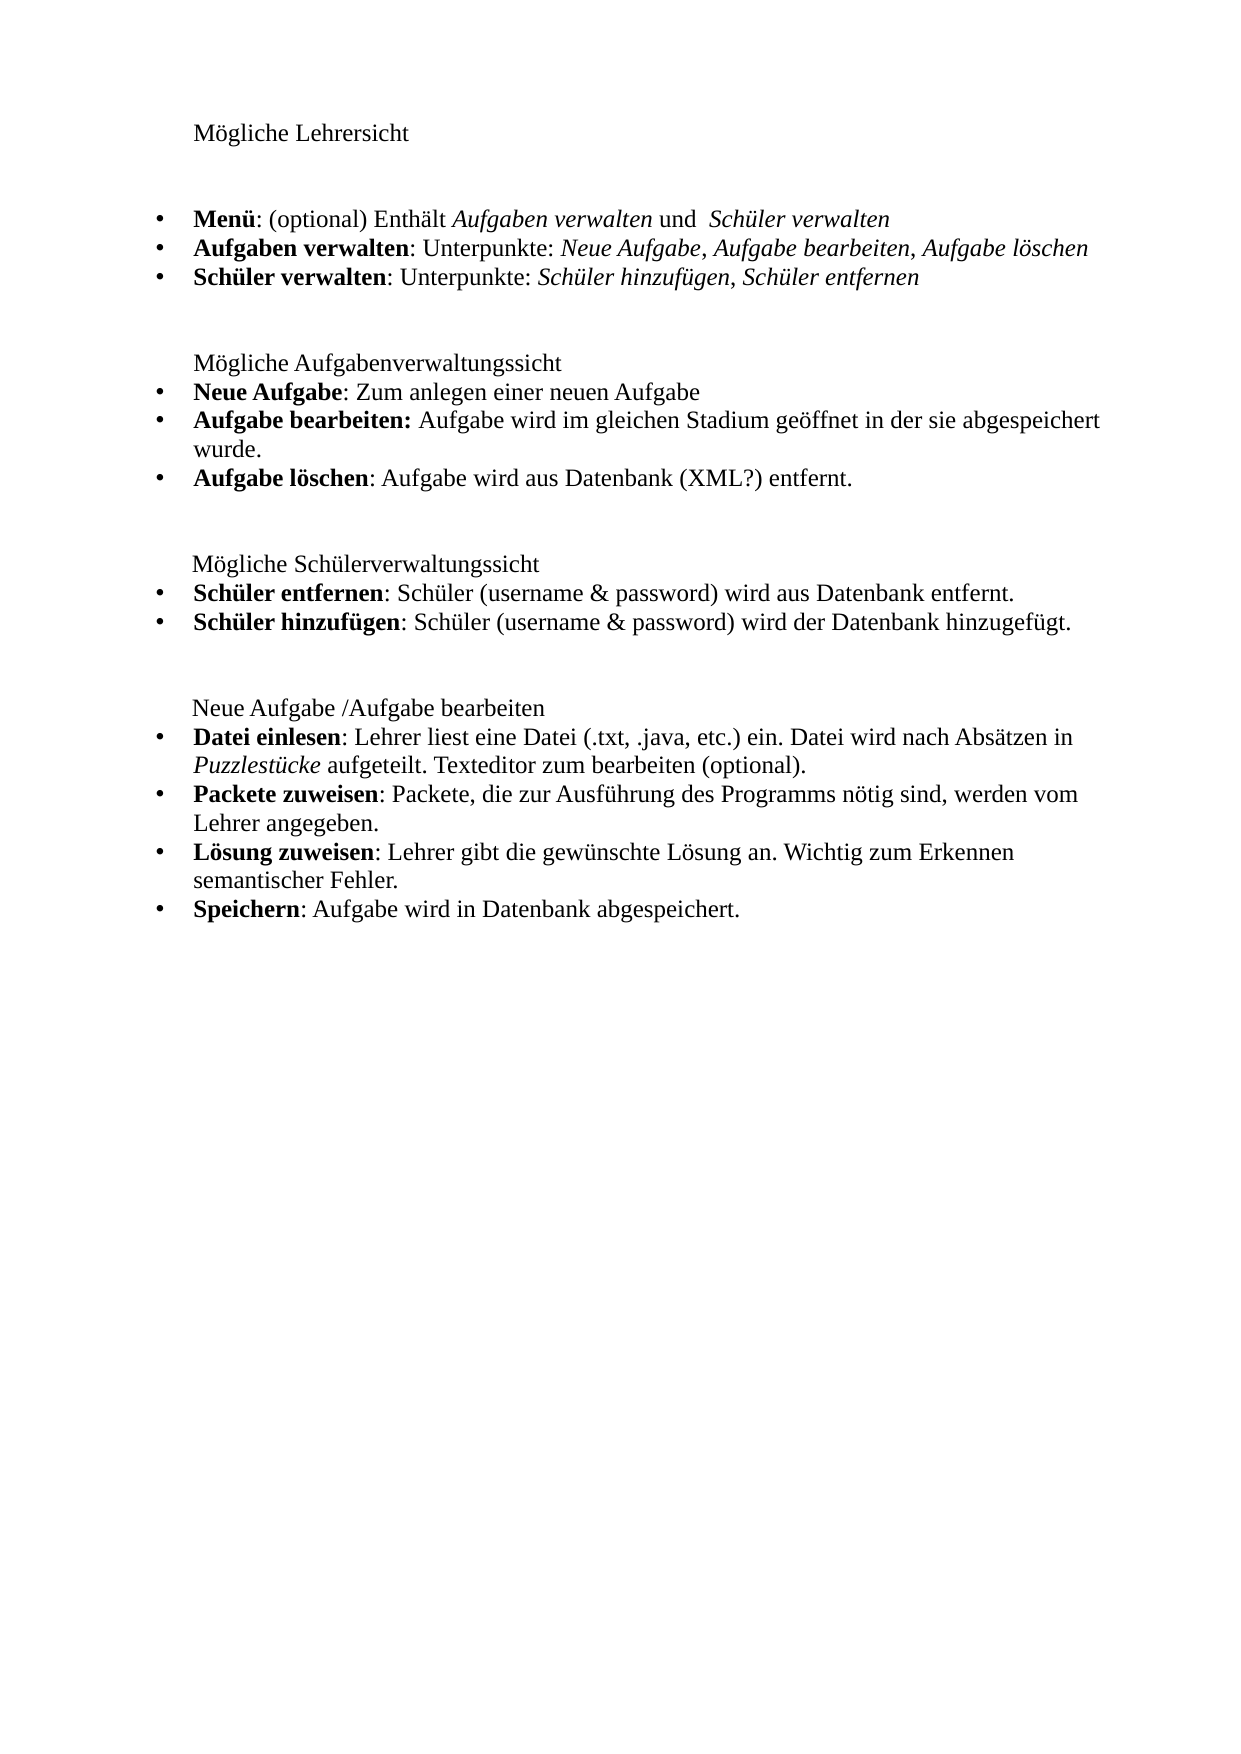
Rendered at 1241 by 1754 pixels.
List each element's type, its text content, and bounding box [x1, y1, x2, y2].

list Menü: (optional) Enthält Aufgaben verwalten und Schüler verwalten [156, 204, 1122, 233]
list Mögliche Lehrersicht [156, 118, 1122, 147]
list Schüler entfernen: Schüler (username & password) wird aus Datenbank entfernt. [156, 578, 1122, 607]
list Aufgabe löschen: Aufgabe wird aus Datenbank (XML?) entfernt. [156, 463, 1122, 492]
list Schüler hinzufügen: Schüler (username & password) wird der Datenbank hinzugefügt. [156, 607, 1122, 636]
list Packete zuweisen: Packete, die zur Ausführung des Programms nötig sind, werden vom Lehrer angegeben. [156, 779, 1122, 837]
list Aufgabe bearbeiten: Aufgabe wird im gleichen Stadium geöffnet in der sie abgespeichert wurde. [156, 406, 1122, 463]
list Schüler verwalten: Unterpunkte: Schüler hinzufügen, Schüler entfernen [156, 262, 1122, 291]
text Mögliche Schülerverwaltungssicht [118, 549, 1122, 578]
list Mögliche Aufgabenverwaltungssicht [156, 348, 1122, 377]
list Neue Aufgabe: Zum anlegen einer neuen Aufgabe [156, 377, 1122, 406]
list Aufgaben verwalten: Unterpunkte: Neue Aufgabe, Aufgabe bearbeiten, Aufgabe löschen [156, 233, 1122, 262]
text Neue Aufgabe /Aufgabe bearbeiten [118, 693, 1122, 722]
list Datei einlesen: Lehrer liest eine Datei (.txt, .java, etc.) ein. Datei wird nach Absätzen in Puzzlestücke aufgeteilt. Texteditor zum bearbeiten (optional). [156, 722, 1122, 779]
list Speichern: Aufgabe wird in Datenbank abgespeichert. [156, 894, 1122, 923]
list Lösung zuweisen: Lehrer gibt die gewünschte Lösung an. Wichtig zum Erkennen semantischer Fehler. [156, 837, 1122, 894]
